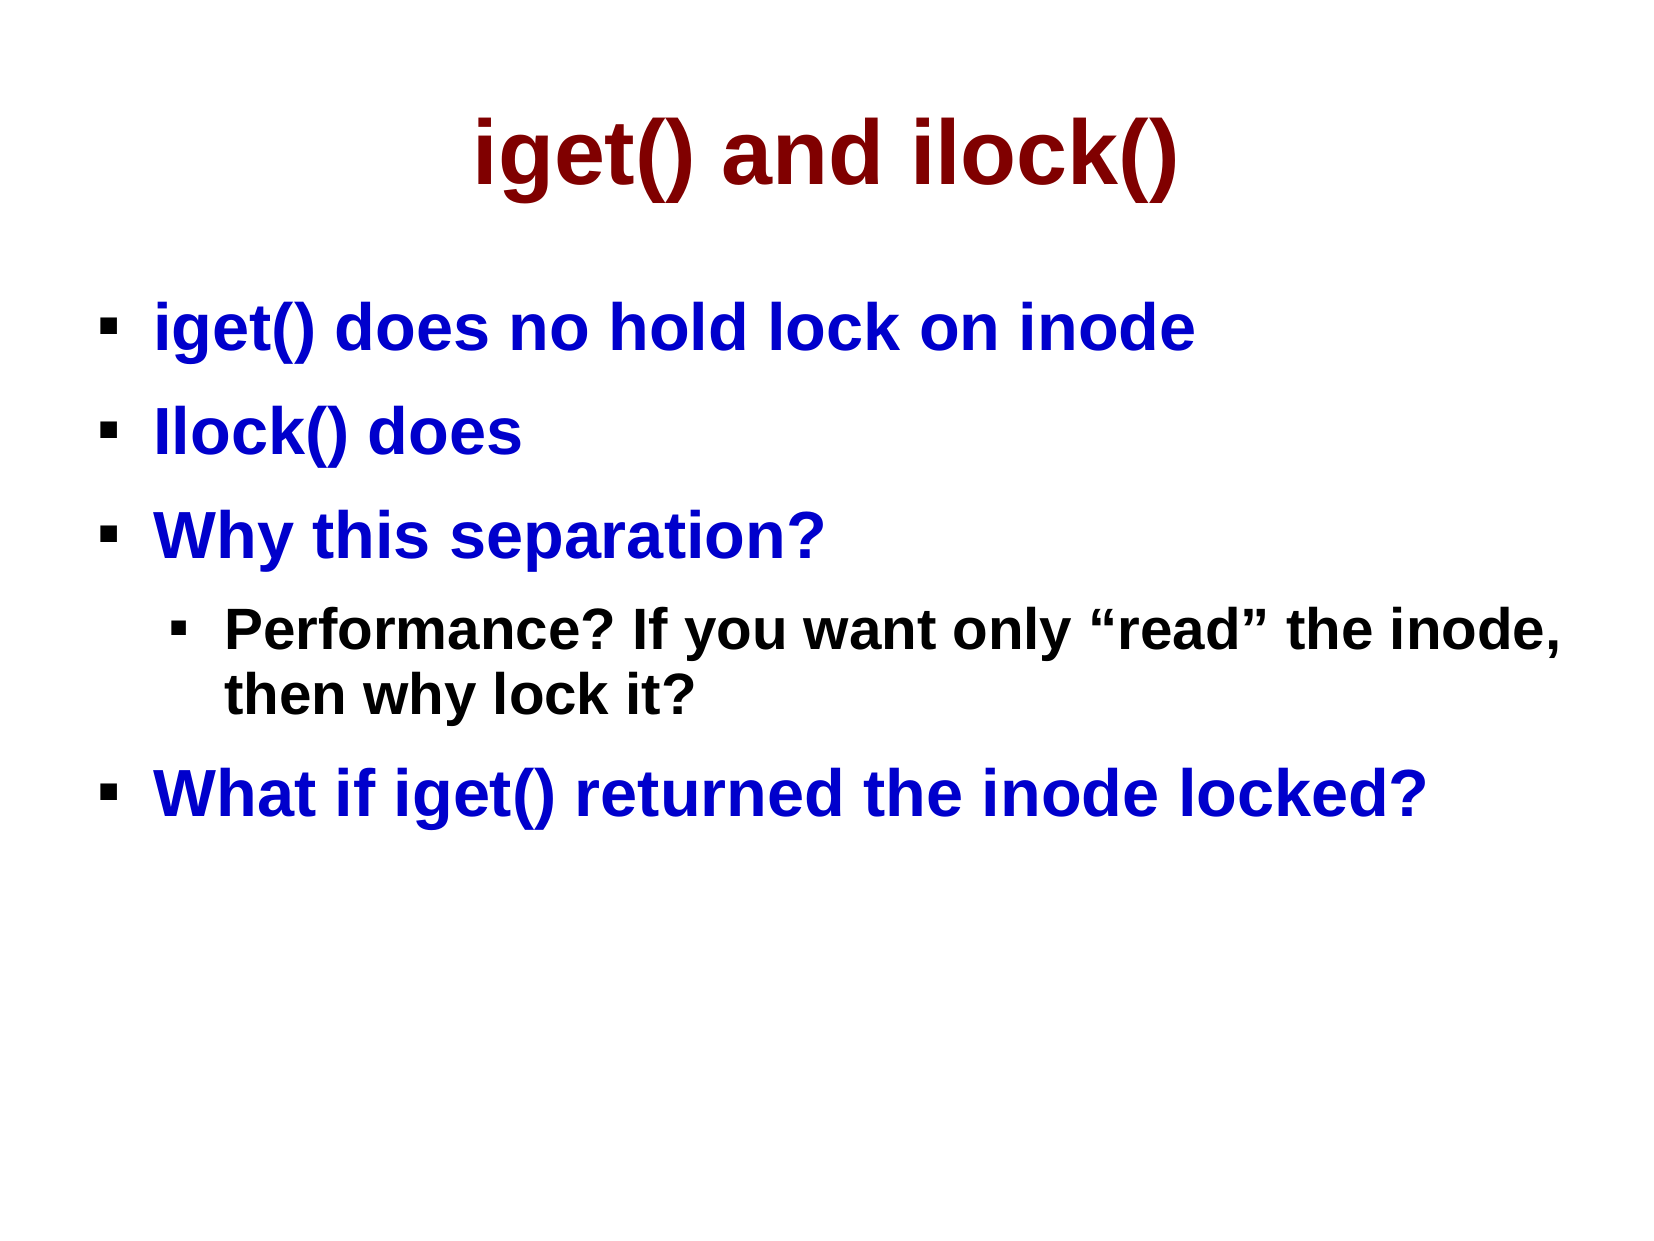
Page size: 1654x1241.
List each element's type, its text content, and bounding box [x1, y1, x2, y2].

list iget() does no hold lock on inode Ilock() does Why this separation? Performance? If you want only “read” the inode, then why lock it? What if iget() returned the inode locked? [82, 290, 1571, 1010]
title iget() and ilock() [82, 49, 1571, 257]
